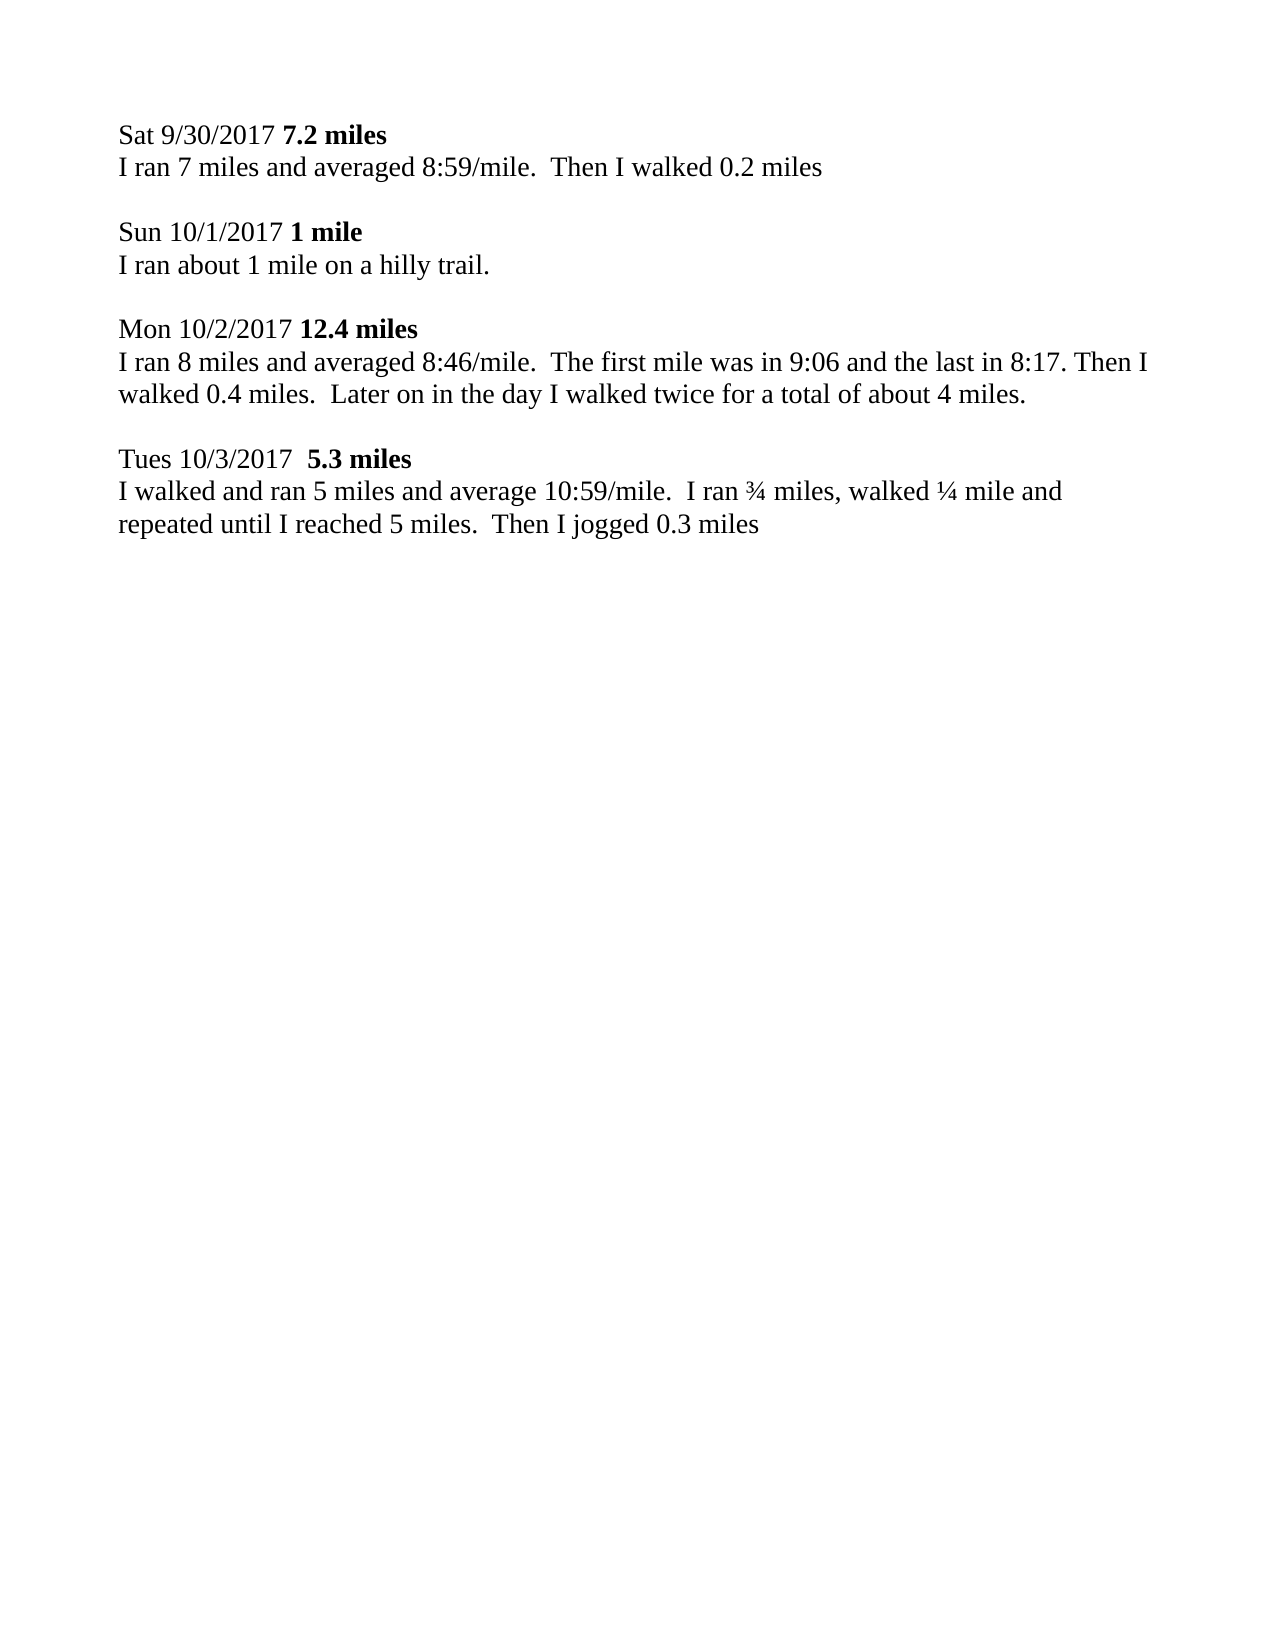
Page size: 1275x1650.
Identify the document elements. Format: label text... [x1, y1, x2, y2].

text I ran about 1 mile on a hilly trail. [118, 248, 1161, 280]
text Mon 10/2/2017 12.4 miles [118, 312, 1161, 345]
text I ran 8 miles and averaged 8:46/mile. The first mile was in 9:06 and the last in 8:17. Then I walked 0.4 miles. Later on in the day I walked twice for a total of about 4 miles. [118, 345, 1161, 410]
text Sun 10/1/2017 1 mile [118, 215, 1161, 248]
list Sat 9/30/2017 7.2 miles [118, 118, 1161, 151]
text I walked and ran 5 miles and average 10:59/mile. I ran ¾ miles, walked ¼ mile and repeated until I reached 5 miles. Then I jogged 0.3 miles [118, 474, 1161, 539]
text I ran 7 miles and averaged 8:59/mile. Then I walked 0.2 miles [118, 151, 1161, 183]
text Tues 10/3/2017 5.3 miles [118, 442, 1161, 474]
